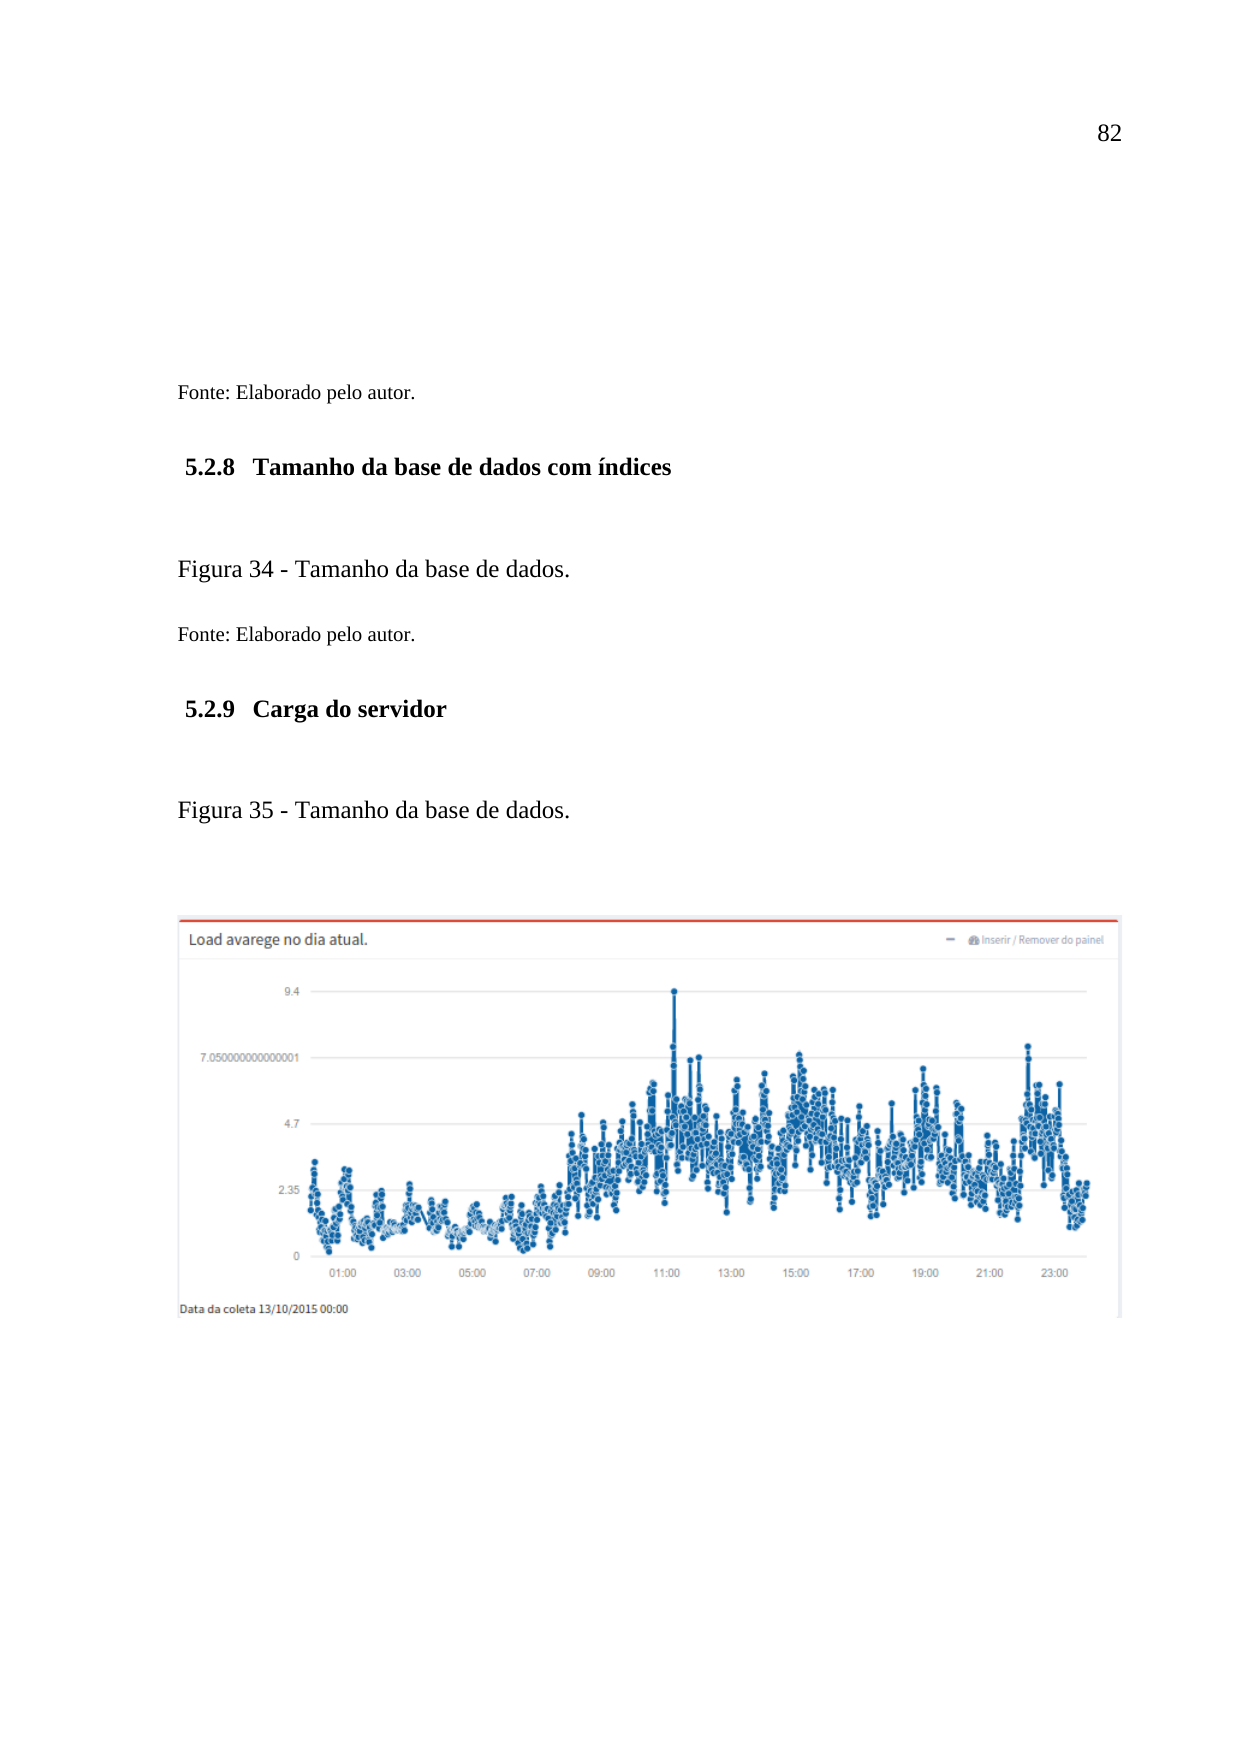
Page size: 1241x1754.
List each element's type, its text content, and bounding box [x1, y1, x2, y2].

text Figura 35 - Tamanho da base de dados. [177, 796, 1122, 824]
picture [177, 915, 1123, 1318]
list Tamanho da base de dados com índices [185, 452, 1122, 481]
list Fonte: Elaborado pelo autor. [177, 622, 1122, 646]
list Fonte: Elaborado pelo autor. [177, 380, 1122, 404]
list Carga do servidor [185, 694, 1122, 723]
text Figura 34 - Tamanho da base de dados. [177, 554, 1122, 583]
